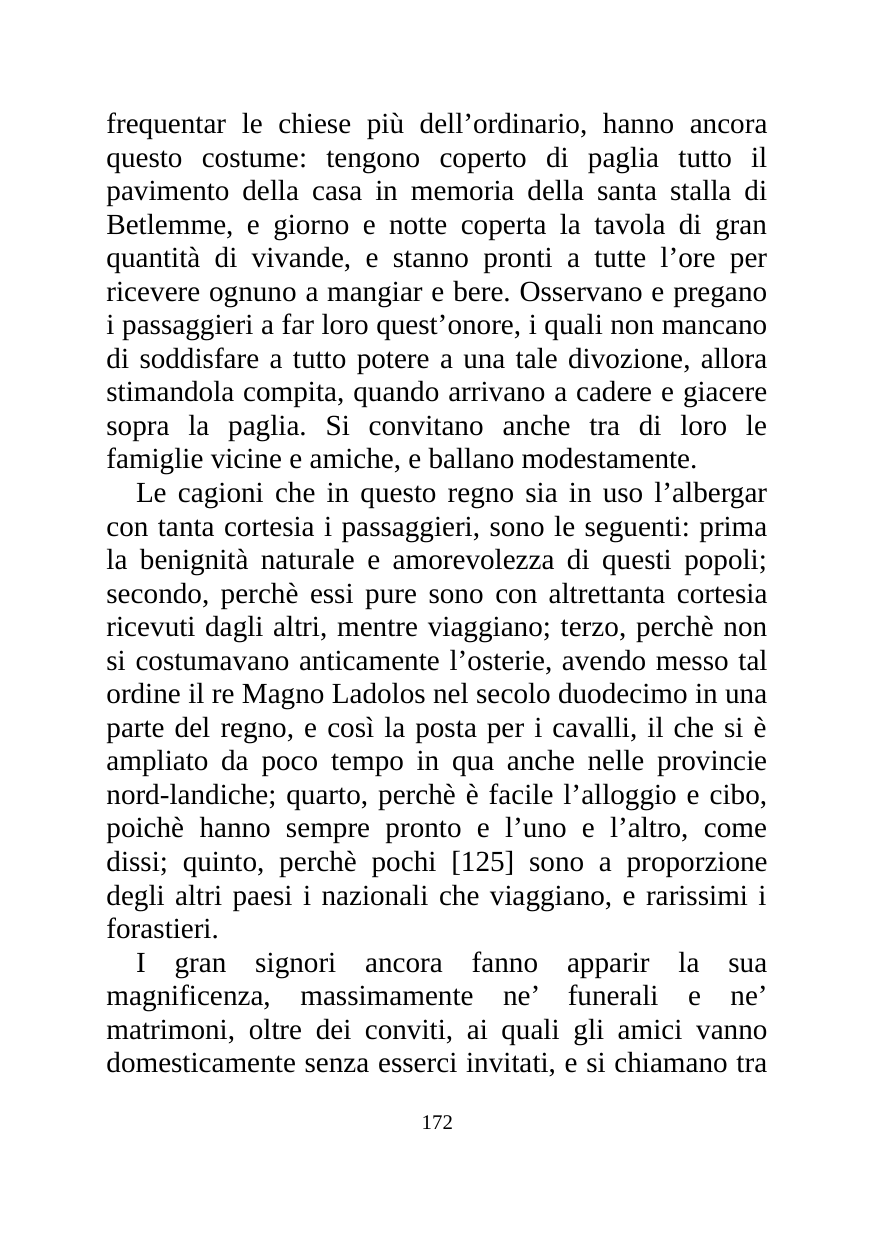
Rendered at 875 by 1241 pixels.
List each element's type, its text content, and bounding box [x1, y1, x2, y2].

text Le cagioni che in questo regno sia in uso l’albergar con tanta cortesia i passaggieri, sono le seguenti: prima la benignità naturale e amorevolezza di questi popoli; secondo, perchè essi pure sono con altrettanta cortesia ricevuti dagli altri, mentre viaggiano; terzo, perchè non si costumavano anticamente l’osterie, avendo messo tal ordine il re Magno Ladolos nel secolo duodecimo in una parte del regno, e così la posta per i cavalli, il che si è ampliato da poco tempo in qua anche nelle provincie nord-landiche; quarto, perchè è facile l’alloggio e cibo, poichè hanno sempre pronto e l’uno e l’altro, come dissi; quinto, perchè pochi [125] sono a proporzione degli altri paesi i nazionali che viaggiano, e rarissimi i forastieri. [106, 475, 768, 945]
text frequentar le chiese più dell’ordinario, hanno ancora questo costume: tengono coperto di paglia tutto il pavimento della casa in memoria della santa stalla di Betlemme, e giorno e notte coperta la tavola di gran quantità di vivande, e stanno pronti a tutte l’ore per ricevere ognuno a mangiar e bere. Osservano e pregano i passaggieri a far loro quest’onore, i quali non mancano di soddisfare a tutto potere a una tale divozione, allora stimandola compita, quando arrivano a cadere e giacere sopra la paglia. Si convitano anche tra di loro le famiglie vicine e amiche, e ballano modestamente. [106, 106, 768, 475]
text I gran signori ancora fanno apparir la sua magnificenza, massimamente ne’ funerali e ne’ matrimoni, oltre dei conviti, ai quali gli amici vanno domesticamente senza esserci invitati, e si chiamano tra [106, 945, 768, 1079]
